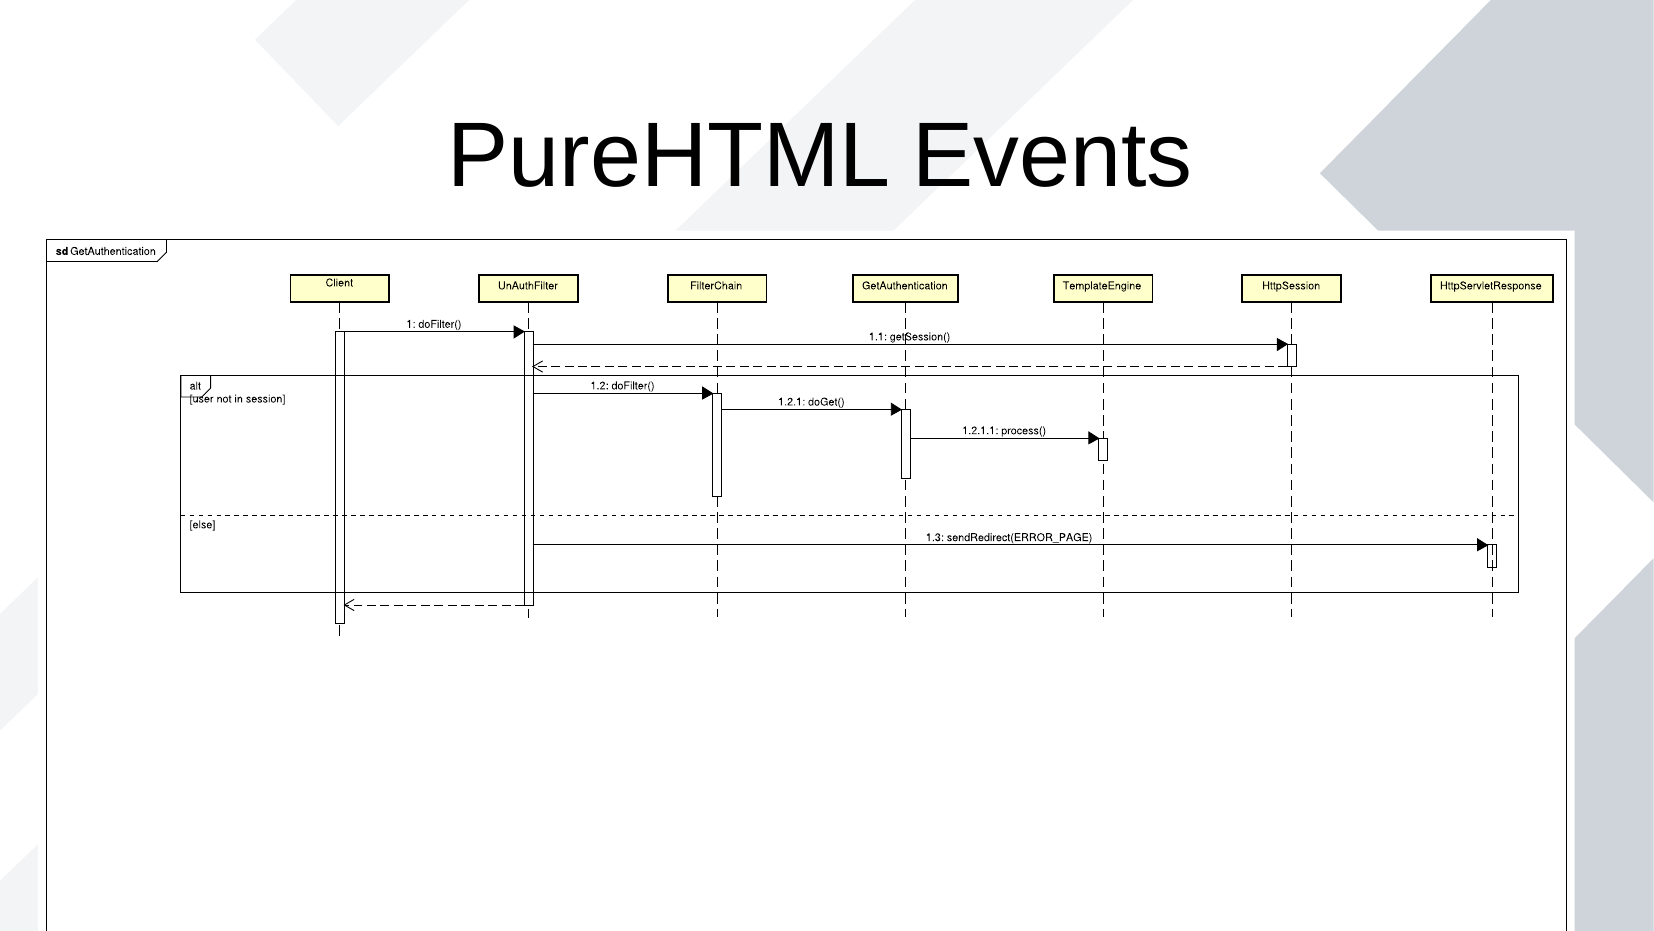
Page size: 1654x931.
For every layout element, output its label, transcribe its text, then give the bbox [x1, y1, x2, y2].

picture [37, 230, 1576, 931]
title PureHTML Events [76, 76, 1565, 230]
